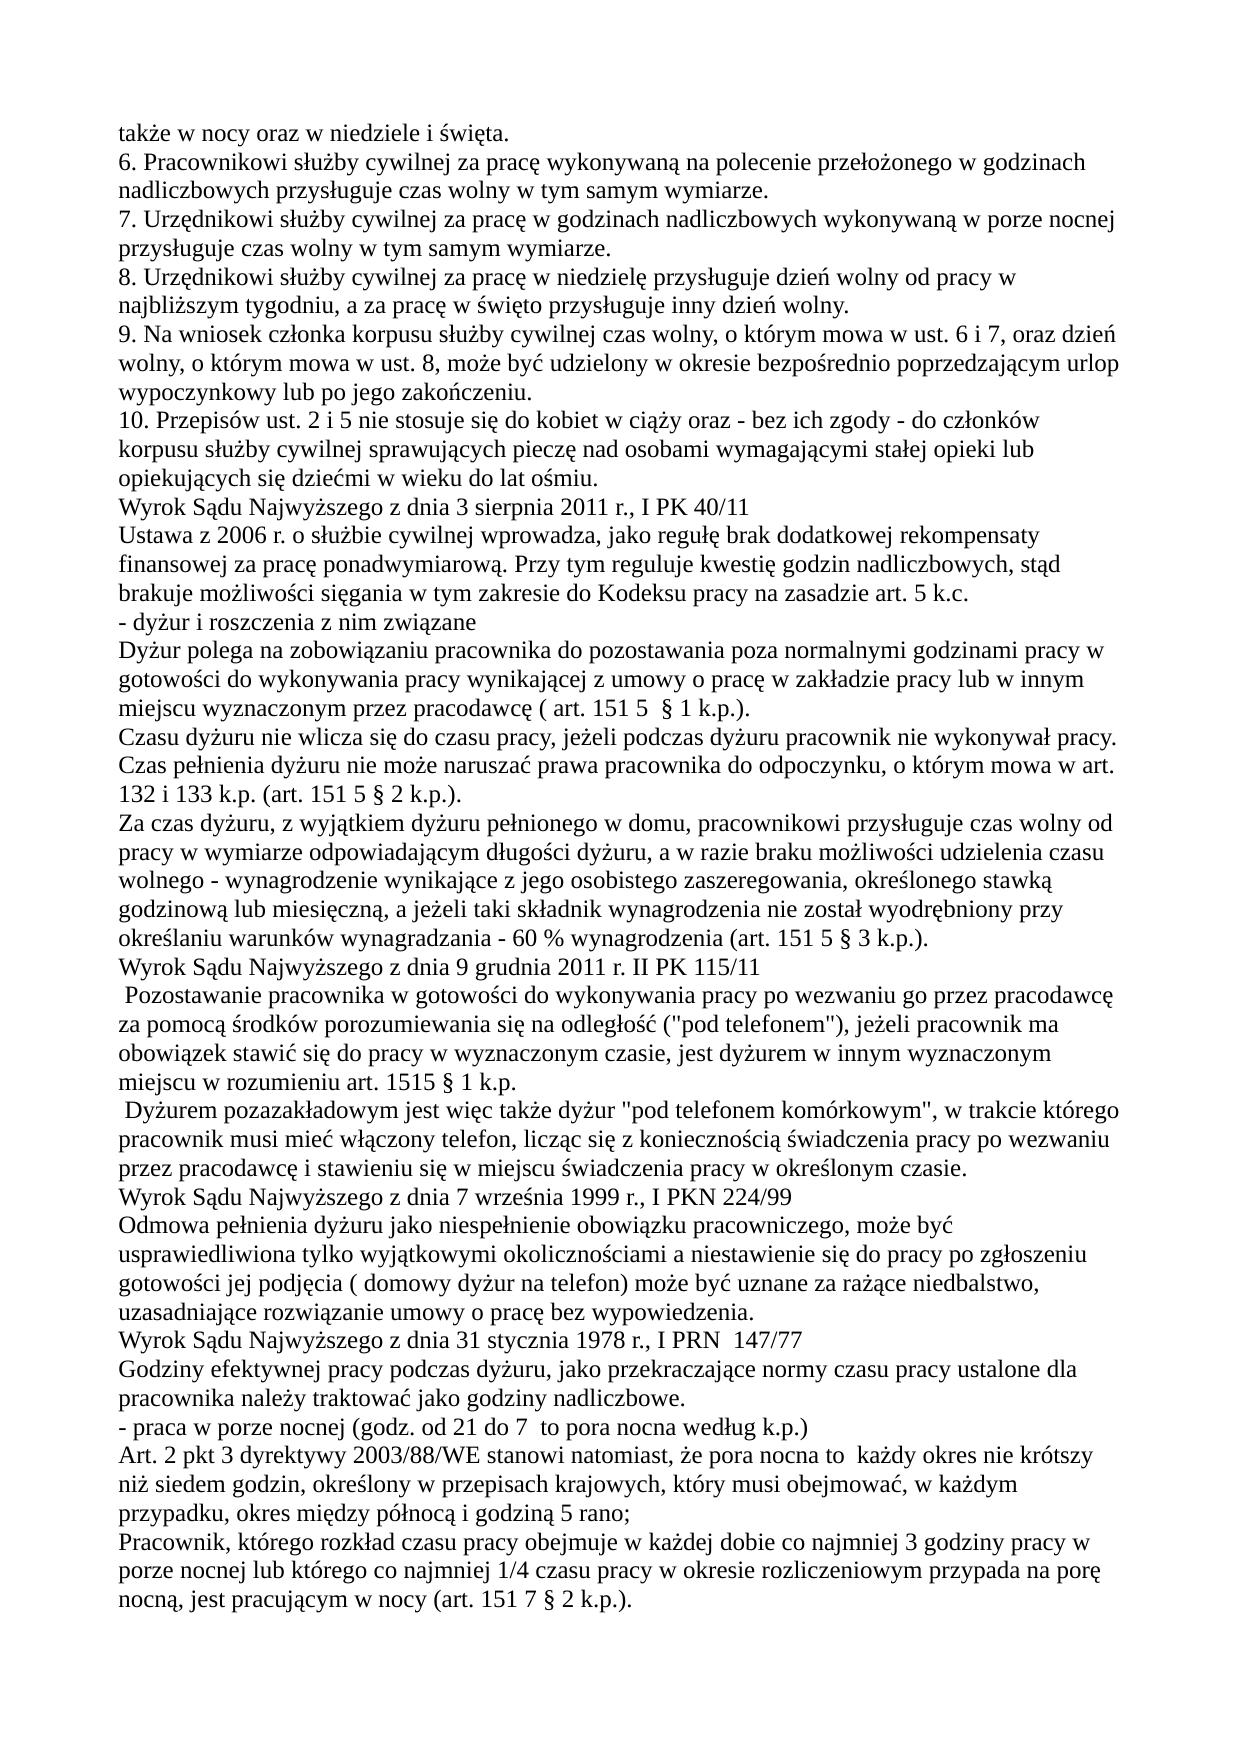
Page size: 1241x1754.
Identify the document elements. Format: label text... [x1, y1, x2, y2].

text 9. Na wniosek członka korpusu służby cywilnej czas wolny, o którym mowa w ust. 6 i 7, oraz dzień wolny, o którym mowa w ust. 8, może być udzielony w okresie bezpośrednio poprzedzającym urlop wypoczynkowy lub po jego zakończeniu. [118, 319, 1122, 406]
text Pracownik, którego rozkład czasu pracy obejmuje w każdej dobie co najmniej 3 godziny pracy w porze nocnej lub którego co najmniej 1/4 czasu pracy w okresie rozliczeniowym przypada na porę nocną, jest pracującym w nocy (art. 151 7 § 2 k.p.). [118, 1527, 1122, 1613]
text Wyrok Sądu Najwyższego z dnia 9 grudnia 2011 r. II PK 115/11 [118, 952, 1122, 981]
text Wyrok Sądu Najwyższego z dnia 7 września 1999 r., I PKN 224/99 [118, 1182, 1122, 1211]
text Wyrok Sądu Najwyższego z dnia 31 stycznia 1978 r., I PRN 147/77 [118, 1326, 1122, 1354]
text 6. Pracownikowi służby cywilnej za pracę wykonywaną na polecenie przełożonego w godzinach nadliczbowych przysługuje czas wolny w tym samym wymiarze. [118, 147, 1122, 204]
text Dyżur polega na zobowiązaniu pracownika do pozostawania poza normalnymi godzinami pracy w gotowości do wykonywania pracy wynikającej z umowy o pracę w zakładzie pracy lub w innym miejscu wyznaczonym przez pracodawcę ( art. 151 5 § 1 k.p.). [118, 636, 1122, 722]
text także w nocy oraz w niedziele i święta. [118, 118, 1122, 147]
text Ustawa z 2006 r. o służbie cywilnej wprowadza, jako regułę brak dodatkowej rekompensaty finansowej za pracę ponadwymiarową. Przy tym reguluje kwestię godzin nadliczbowych, stąd brakuje możliwości sięgania w tym zakresie do Kodeksu pracy na zasadzie art. 5 k.c. [118, 521, 1122, 607]
text 8. Urzędnikowi służby cywilnej za pracę w niedzielę przysługuje dzień wolny od pracy w najbliższym tygodniu, a za pracę w święto przysługuje inny dzień wolny. [118, 262, 1122, 319]
text 10. Przepisów ust. 2 i 5 nie stosuje się do kobiet w ciąży oraz - bez ich zgody - do członków korpusu służby cywilnej sprawujących pieczę nad osobami wymagającymi stałej opieki lub opiekujących się dziećmi w wieku do lat ośmiu. [118, 406, 1122, 492]
text Art. 2 pkt 3 dyrektywy 2003/88/WE stanowi natomiast, że pora nocna to każdy okres nie krótszy niż siedem godzin, określony w przepisach krajowych, który musi obejmować, w każdym przypadku, okres między północą i godziną 5 rano; [118, 1441, 1122, 1527]
text - dyżur i roszczenia z nim związane [118, 607, 1122, 636]
text Wyrok Sądu Najwyższego z dnia 3 sierpnia 2011 r., I PK 40/11 [118, 492, 1122, 521]
text - praca w porze nocnej (godz. od 21 do 7 to pora nocna według k.p.) [118, 1412, 1122, 1441]
text 7. Urzędnikowi służby cywilnej za pracę w godzinach nadliczbowych wykonywaną w porze nocnej przysługuje czas wolny w tym samym wymiarze. [118, 204, 1122, 262]
text Za czas dyżuru, z wyjątkiem dyżuru pełnionego w domu, pracownikowi przysługuje czas wolny od pracy w wymiarze odpowiadającym długości dyżuru, a w razie braku możliwości udzielenia czasu wolnego - wynagrodzenie wynikające z jego osobistego zaszeregowania, określonego stawką godzinową lub miesięczną, a jeżeli taki składnik wynagrodzenia nie został wyodrębniony przy określaniu warunków wynagradzania - 60 % wynagrodzenia (art. 151 5 § 3 k.p.). [118, 808, 1122, 952]
text Odmowa pełnienia dyżuru jako niespełnienie obowiązku pracowniczego, może być usprawiedliwiona tylko wyjątkowymi okolicznościami a niestawienie się do pracy po zgłoszeniu gotowości jej podjęcia ( domowy dyżur na telefon) może być uznane za rażące niedbalstwo, uzasadniające rozwiązanie umowy o pracę bez wypowiedzenia. [118, 1211, 1122, 1326]
text Godziny efektywnej pracy podczas dyżuru, jako przekraczające normy czasu pracy ustalone dla pracownika należy traktować jako godziny nadliczbowe. [118, 1354, 1122, 1412]
text Dyżurem pozazakładowym jest więc także dyżur "pod telefonem komórkowym", w trakcie którego pracownik musi mieć włączony telefon, licząc się z koniecznością świadczenia pracy po wezwaniu przez pracodawcę i stawieniu się w miejscu świadczenia pracy w określonym czasie. [118, 1096, 1122, 1182]
text Czasu dyżuru nie wlicza się do czasu pracy, jeżeli podczas dyżuru pracownik nie wykonywał pracy. Czas pełnienia dyżuru nie może naruszać prawa pracownika do odpoczynku, o którym mowa w art. 132 i 133 k.p. (art. 151 5 § 2 k.p.). [118, 722, 1122, 808]
text Pozostawanie pracownika w gotowości do wykonywania pracy po wezwaniu go przez pracodawcę za pomocą środków porozumiewania się na odległość ("pod telefonem"), jeżeli pracownik ma obowiązek stawić się do pracy w wyznaczonym czasie, jest dyżurem w innym wyznaczonym miejscu w rozumieniu art. 1515 § 1 k.p. [118, 981, 1122, 1096]
